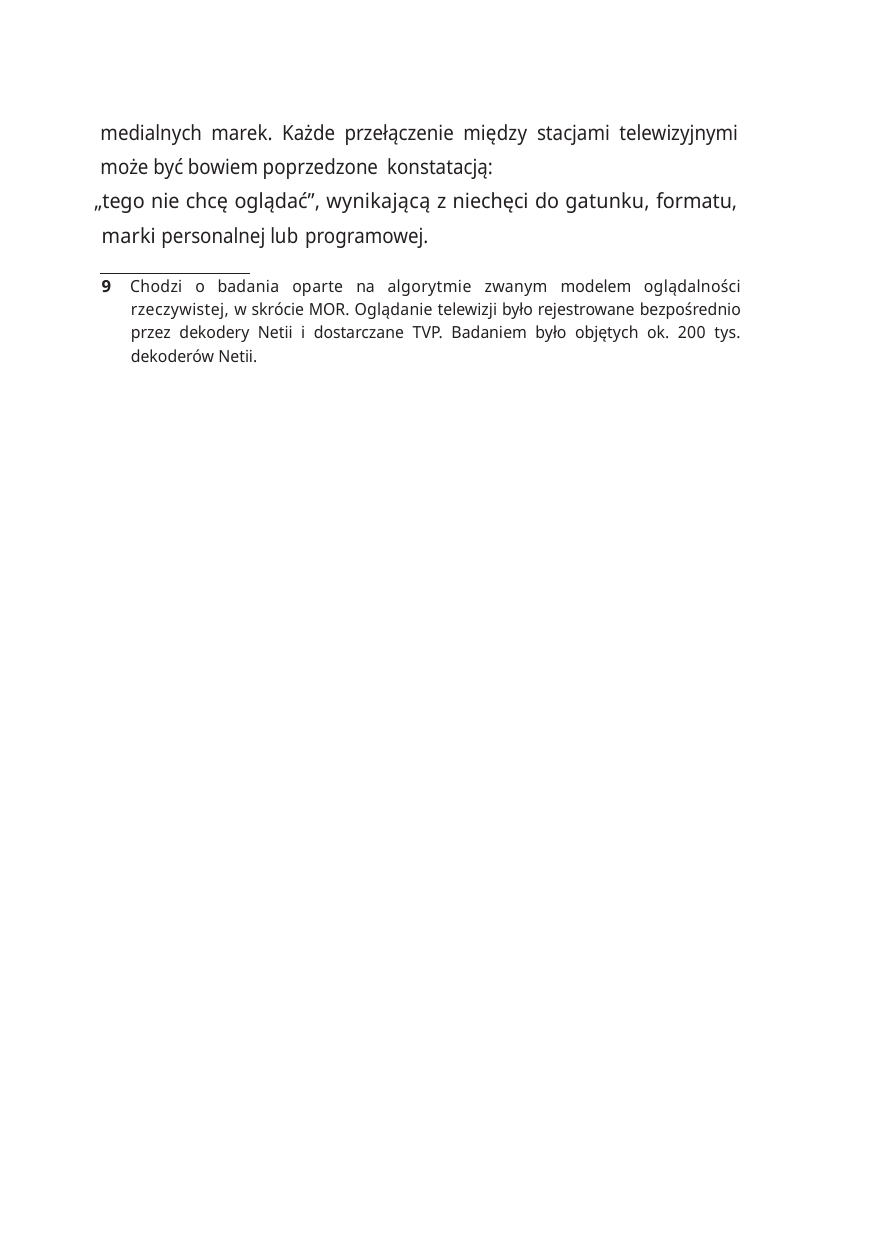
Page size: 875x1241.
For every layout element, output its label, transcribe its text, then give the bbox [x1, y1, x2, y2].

text „tego nie chcę oglądać”, wynikającą z niechęci do gatunku, formatu, marki personalnej lub programowej. [94, 186, 738, 249]
text medialnych marek. Każde przełączenie między stacjami telewizyjnymi może być bowiem poprzedzone konstatacją: [100, 118, 738, 181]
list Chodzi o badania oparte na algorytmie zwanym modelem oglądalności rzeczywistej, w skrócie MOR. Oglądanie telewizji było rejestrowane bezpośrednio przez dekodery Netii i dostarczane TVP. Badaniem było objętych ok. 200 tys. dekoderów Netii. [101, 274, 741, 367]
